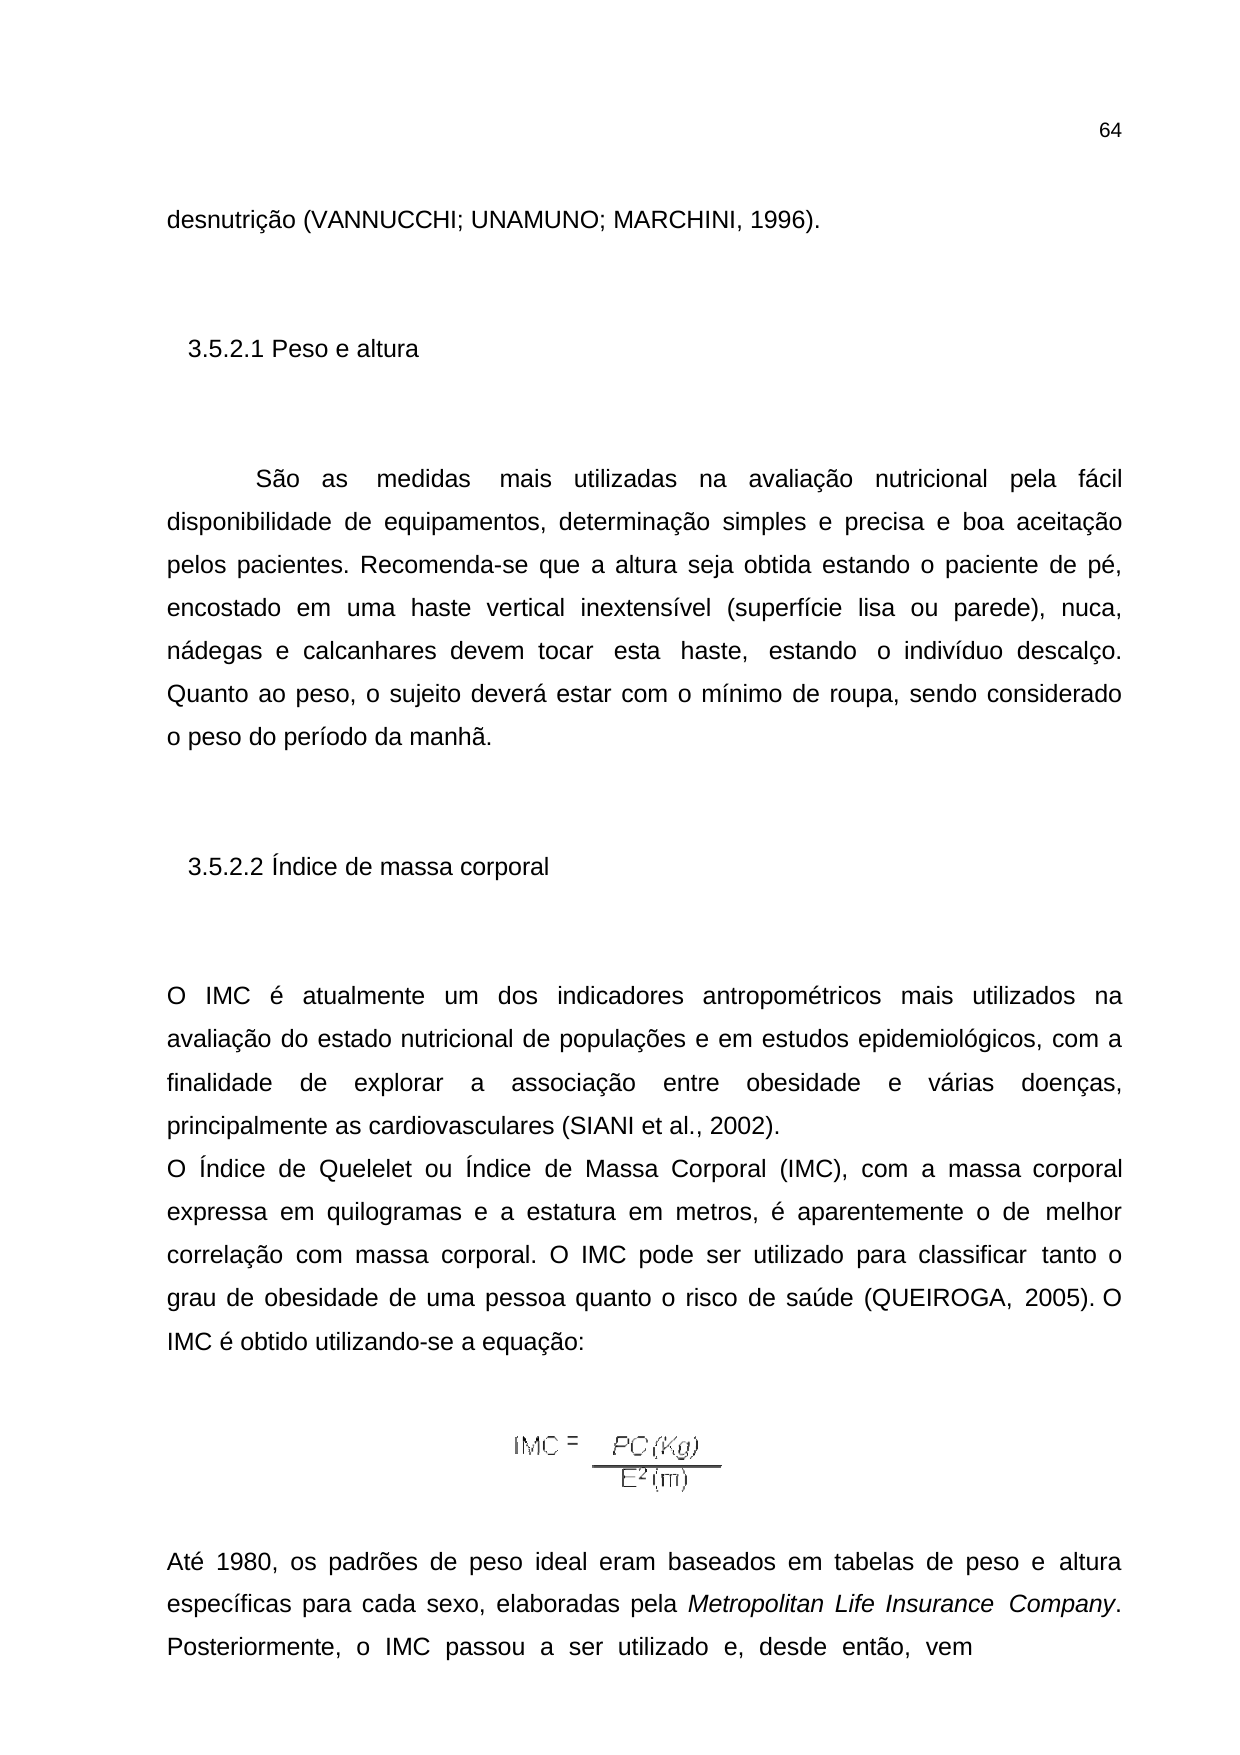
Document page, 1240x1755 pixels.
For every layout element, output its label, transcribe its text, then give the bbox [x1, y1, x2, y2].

text desnutrição (VANNUCCHI; UNAMUNO; MARCHINI, 1996). [167, 205, 1133, 234]
text O IMC é atualmente um dos indicadores antropométricos mais utilizados na avaliação do estado nutricional de populações e em estudos epidemiológicos, com a finalidade de explorar a associação entre obesidade e várias doenças, principalmente as cardiovasculares (SIANI et al., 2002). [167, 981, 1123, 1139]
text São as medidas mais utilizadas na avaliação nutricional pela fácil disponibilidade de equipamentos, determinação simples e precisa e boa aceitação pelos pacientes. Recomenda-se que a altura seja obtida estando o paciente de pé, encostado em uma haste vertical inextensível (superfície lisa ou parede), nuca, nádegas e calcanhares devem tocar esta haste, estando o indivíduo descalço. Quanto ao peso, o sujeito deverá estar com o mínimo de roupa, sendo considerado o peso do período da manhã. [167, 464, 1123, 751]
text Até 1980, os padrões de peso ideal eram baseados em tabelas de peso e altura específicas para cada sexo, elaboradas pela Metropolitan Life Insurance Company. Posteriormente, o IMC passou a ser utilizado e, desde então, vem [167, 1547, 1123, 1661]
list Peso e altura [188, 334, 1133, 363]
text O Índice de Quelelet ou Índice de Massa Corporal (IMC), com a massa corporal expressa em quilogramas e a estatura em metros, é aparentemente o de melhor correlação com massa corporal. O IMC pode ser utilizado para classificar tanto o grau de obesidade de uma pessoa quanto o risco de saúde (QUEIROGA, 2005). O IMC é obtido utilizando-se a equação: [167, 1154, 1123, 1355]
list Índice de massa corporal [188, 852, 1133, 881]
